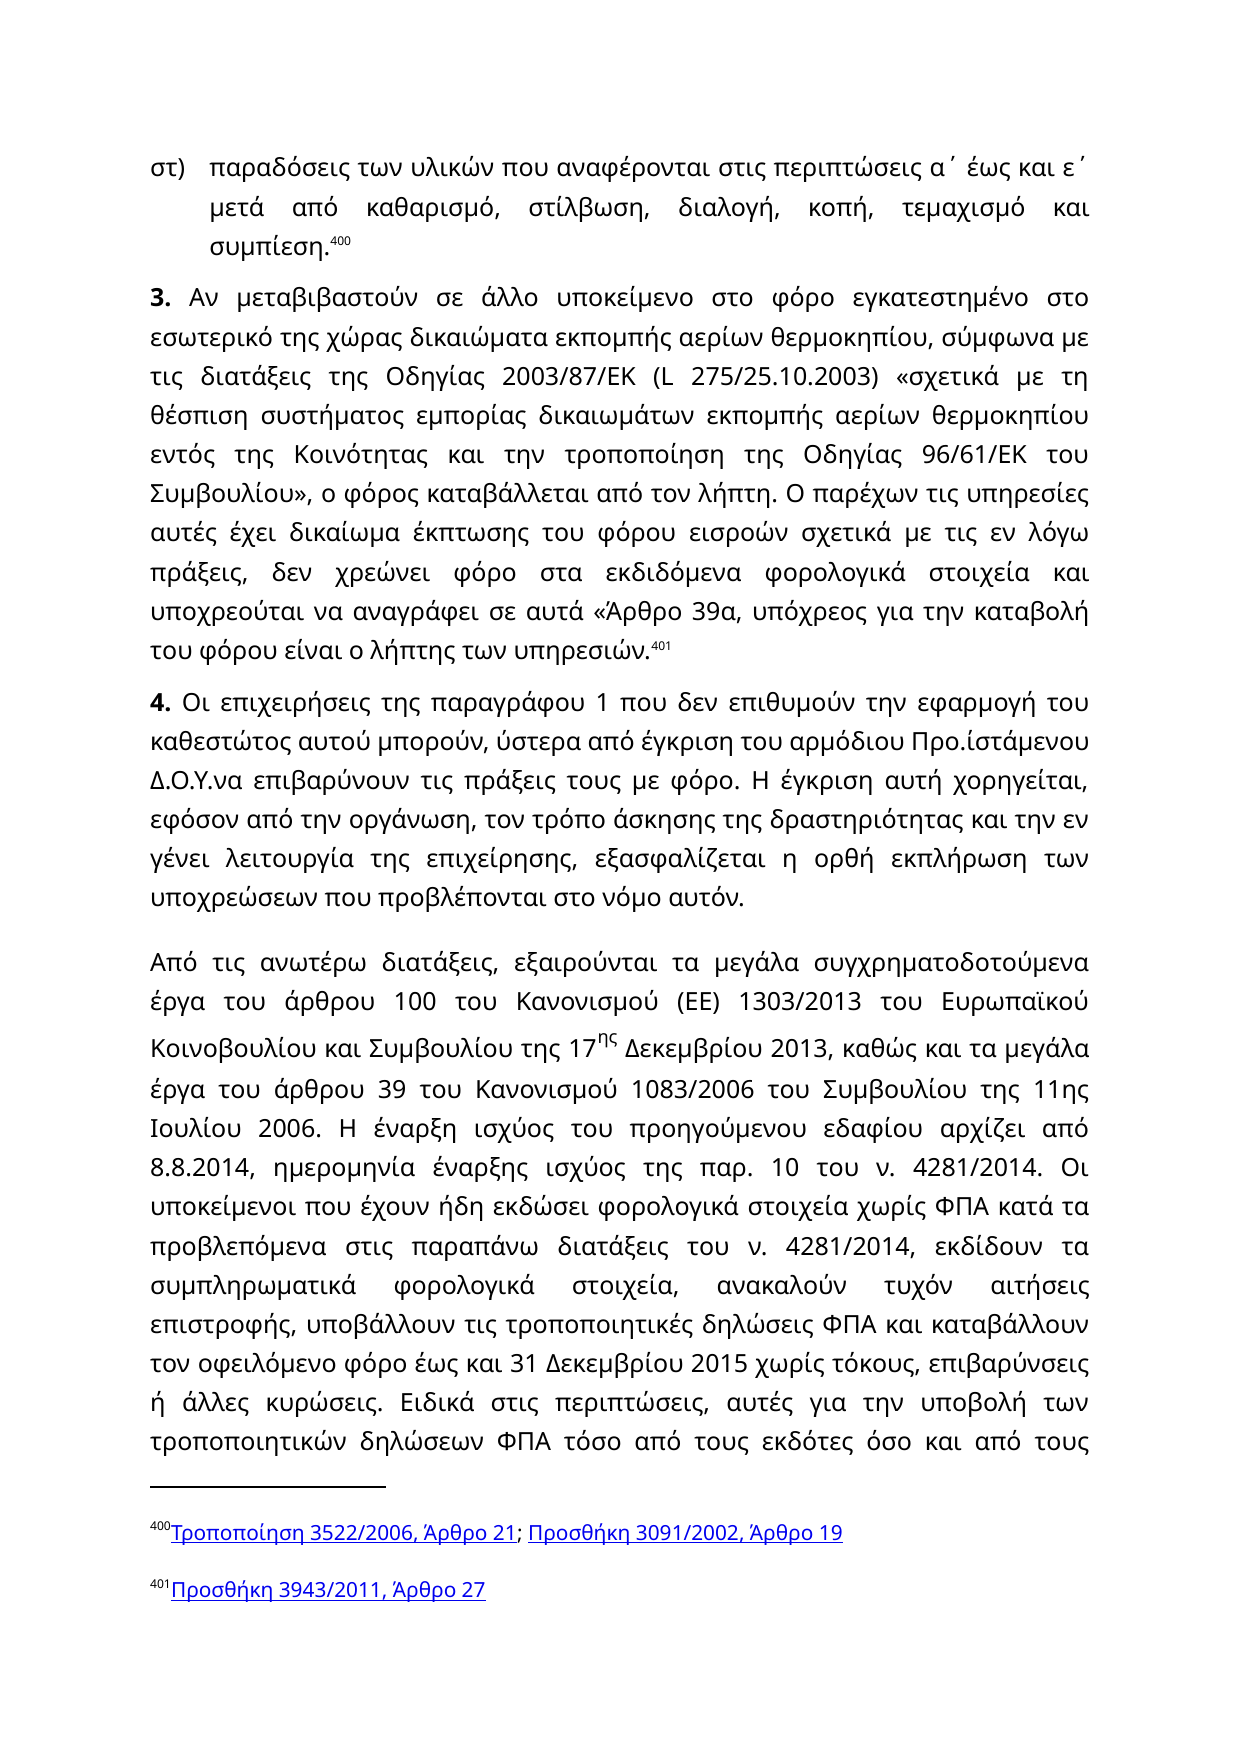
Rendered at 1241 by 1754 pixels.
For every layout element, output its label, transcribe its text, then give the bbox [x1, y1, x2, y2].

text Προσθήκη 3943/2011, Άρθρο 27 [150, 1576, 1090, 1604]
text Από τις ανωτέρω διατάξεις, εξαιρούνται τα μεγάλα συγχρηματοδοτούμενα έργα του άρθρου 100 του Κανονισμού (ΕΕ) 1303/2013 του Ευρωπαϊκού Κοινοβουλίου και Συμβουλίου της 17ης Δεκεμβρίου 2013, καθώς και τα μεγάλα έργα του άρθρου 39 του Κανονισμού 1083/2006 του Συμβουλίου της 11ης Ιουλίου 2006. Η έναρξη ισχύος του προηγούμενου εδαφίου αρχίζει από 8.8.2014, ημερομηνία έναρξης ισχύος της παρ. 10 του ν. 4281/2014. Οι υποκείμενοι που έχουν ήδη εκδώσει φορολογικά στοιχεία χωρίς ΦΠΑ κατά τα προβλεπόμενα στις παραπάνω διατάξεις του ν. 4281/2014, εκδίδουν τα συμπληρωματικά φορολογικά στοιχεία, ανακαλούν τυχόν αιτήσεις επιστροφής, υποβάλλουν τις τροποποιητικές δηλώσεις ΦΠΑ και καταβάλλουν τον οφειλόμενο φόρο έως και 31 Δεκεμβρίου 2015 χωρίς τόκους, επιβαρύνσεις ή άλλες κυρώσεις. Ειδικά στις περιπτώσεις, αυτές για την υποβολή των τροποποιητικών δηλώσεων ΦΠΑ τόσο από τους εκδότες όσο και από τους [150, 944, 1090, 1458]
list στ) παραδόσεις των υλικών που αναφέρονται στις περιπτώσεις α΄ έως και ε΄ μετά από καθαρισμό, στίλβωση, διαλογή, κοπή, τεμαχισμό και συμπίεση. [150, 150, 1090, 262]
text 4. Οι επιχειρήσεις της παραγράφου 1 που δεν επιθυμούν την εφαρμογή του καθεστώτος αυτού μπορούν, ύστερα από έγκριση του αρμόδιου Προ.ίστάμενου Δ.Ο.Υ.να επιβαρύνουν τις πράξεις τους με φόρο. Η έγκριση αυτή χορηγείται, εφόσον από την οργάνωση, τον τρόπο άσκησης της δραστηριότητας και την εν γένει λειτουργία της επιχείρησης, εξασφαλίζεται η ορθή εκπλήρωση των υποχρεώσεων που προβλέπονται στο νόμο αυτόν. [150, 684, 1090, 914]
text Τροποποίηση 3522/2006, Άρθρο 21; Προσθήκη 3091/2002, Άρθρο 19 [150, 1518, 1090, 1546]
text 3. Αν μεταβιβαστούν σε άλλο υποκείμενο στο φόρο εγκατεστημένο στο εσωτερικό της χώρας δικαιώματα εκπομπής αερίων θερμοκηπίου, σύμφωνα με τις διατάξεις της Οδηγίας 2003/87/ΕΚ (L 275/25.10.2003) «σχετικά με τη θέσπιση συστήματος εμπορίας δικαιωμάτων εκπομπής αερίων θερμοκηπίου εντός της Κοινότητας και την τροποποίηση της Οδηγίας 96/61/ΕΚ του Συμβουλίου», ο φόρος καταβάλλεται από τον λήπτη. Ο παρέχων τις υπηρεσίες αυτές έχει δικαίωμα έκπτωσης του φόρου εισροών σχετικά με τις εν λόγω πράξεις, δεν χρεώνει φόρο στα εκδιδόμενα φορολογικά στοιχεία και υποχρεούται να αναγράφει σε αυτά «Άρθρο 39α, υπόχρεος για την καταβολή του φόρου είναι ο λήπτης των υπηρεσιών. [150, 280, 1090, 667]
